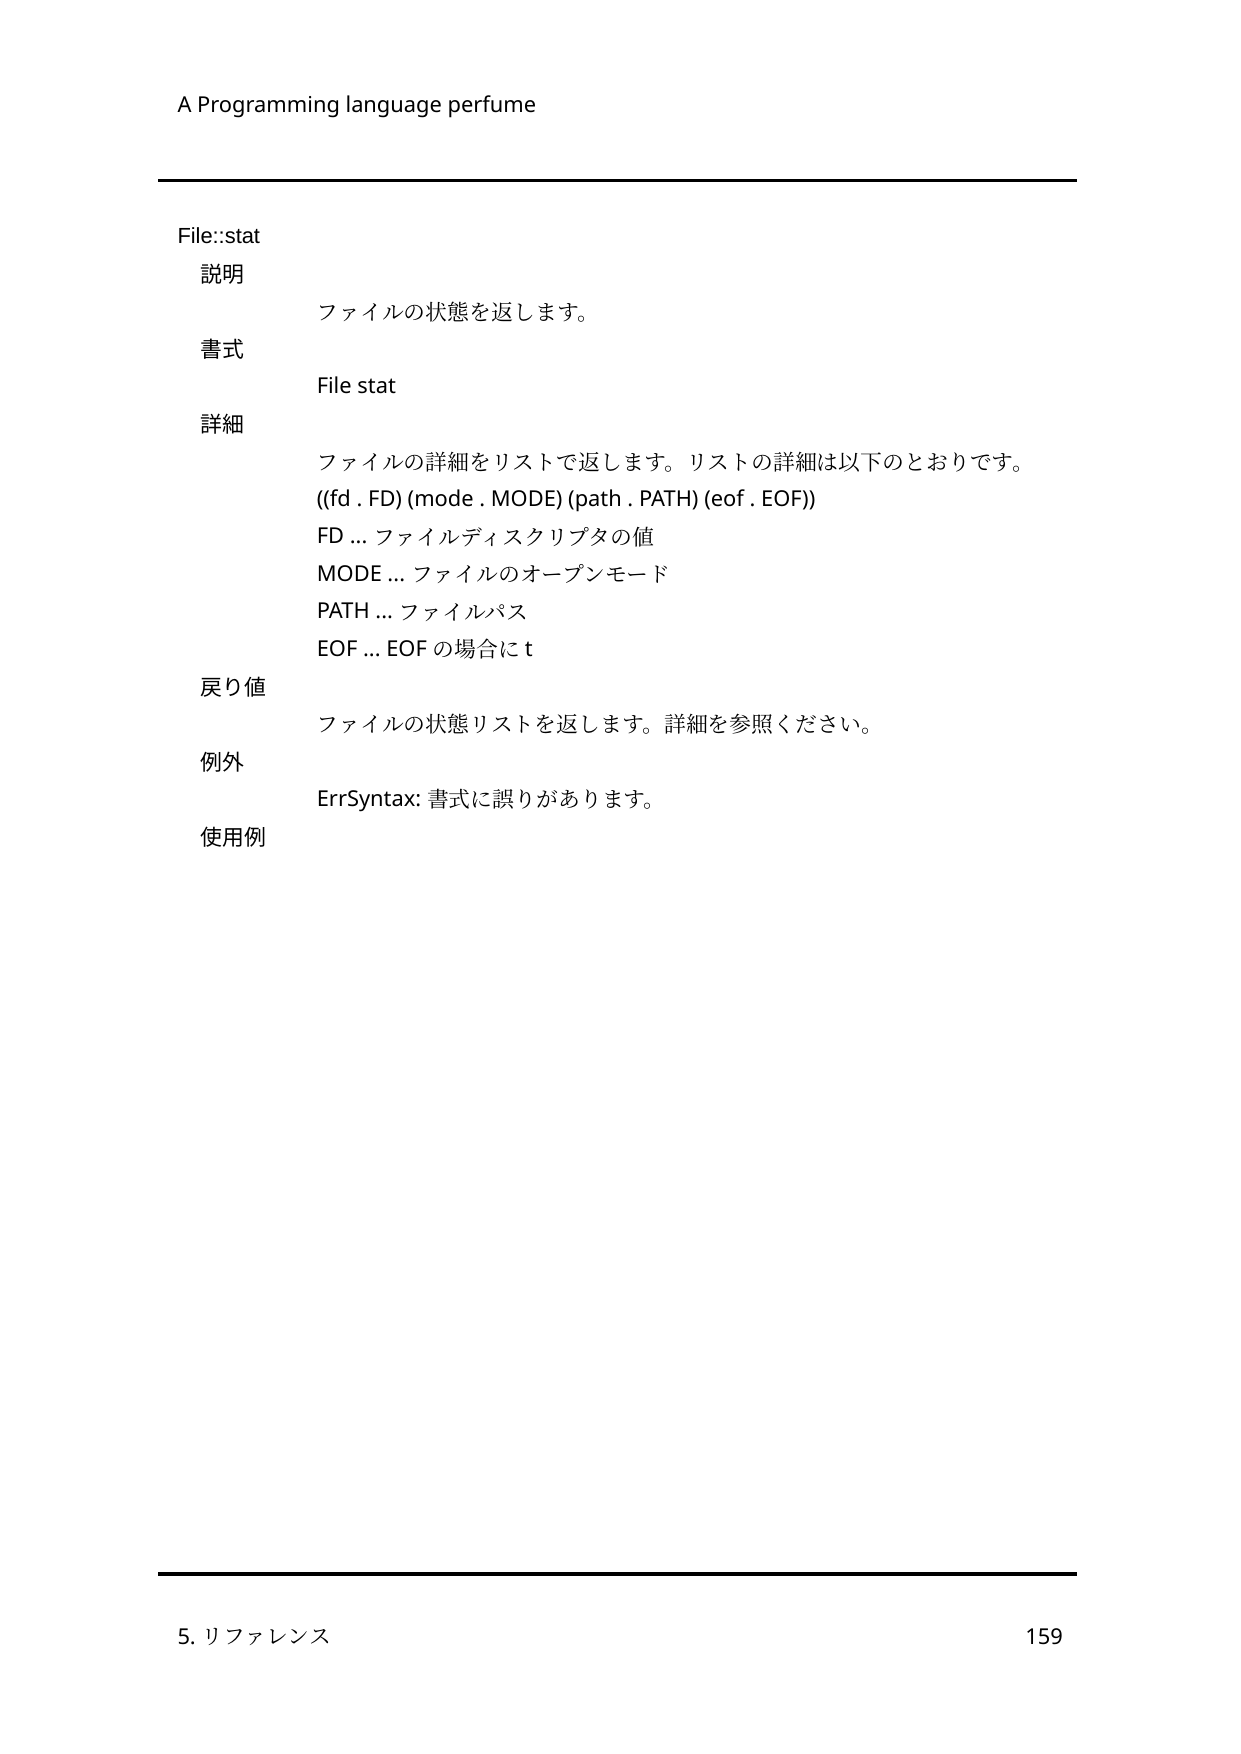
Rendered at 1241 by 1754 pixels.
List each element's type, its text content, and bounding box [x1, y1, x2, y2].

table_header ファイルの状態を返します。 [317, 254, 1063, 329]
table_cell File stat [317, 329, 1063, 404]
table_cell 例外 [200, 742, 317, 817]
table_cell 書式 [200, 329, 317, 404]
table_cell ファイルの状態リストを返します。詳細を参照ください。 [317, 667, 1063, 742]
table_cell [317, 817, 1063, 892]
subtitle File::stat [177, 217, 1063, 254]
table_cell ファイルの詳細をリストで返します。リストの詳細は以下のとおりです。 ((fd . FD) (mode . MODE) (path . PATH) (eof . EOF)) FD ... ファイルディスクリプタの値 MODE ... ファイルのオープンモード PATH ... ファイルパス EOF ... EOF の場合にt [317, 404, 1063, 667]
table_cell ErrSyntax: 書式に誤りがあります。 [317, 742, 1063, 817]
table_cell 使用例 [200, 817, 317, 892]
table_cell 戻り値 [200, 667, 317, 742]
table_header 説明 [200, 254, 317, 329]
table_cell 詳細 [200, 404, 317, 667]
